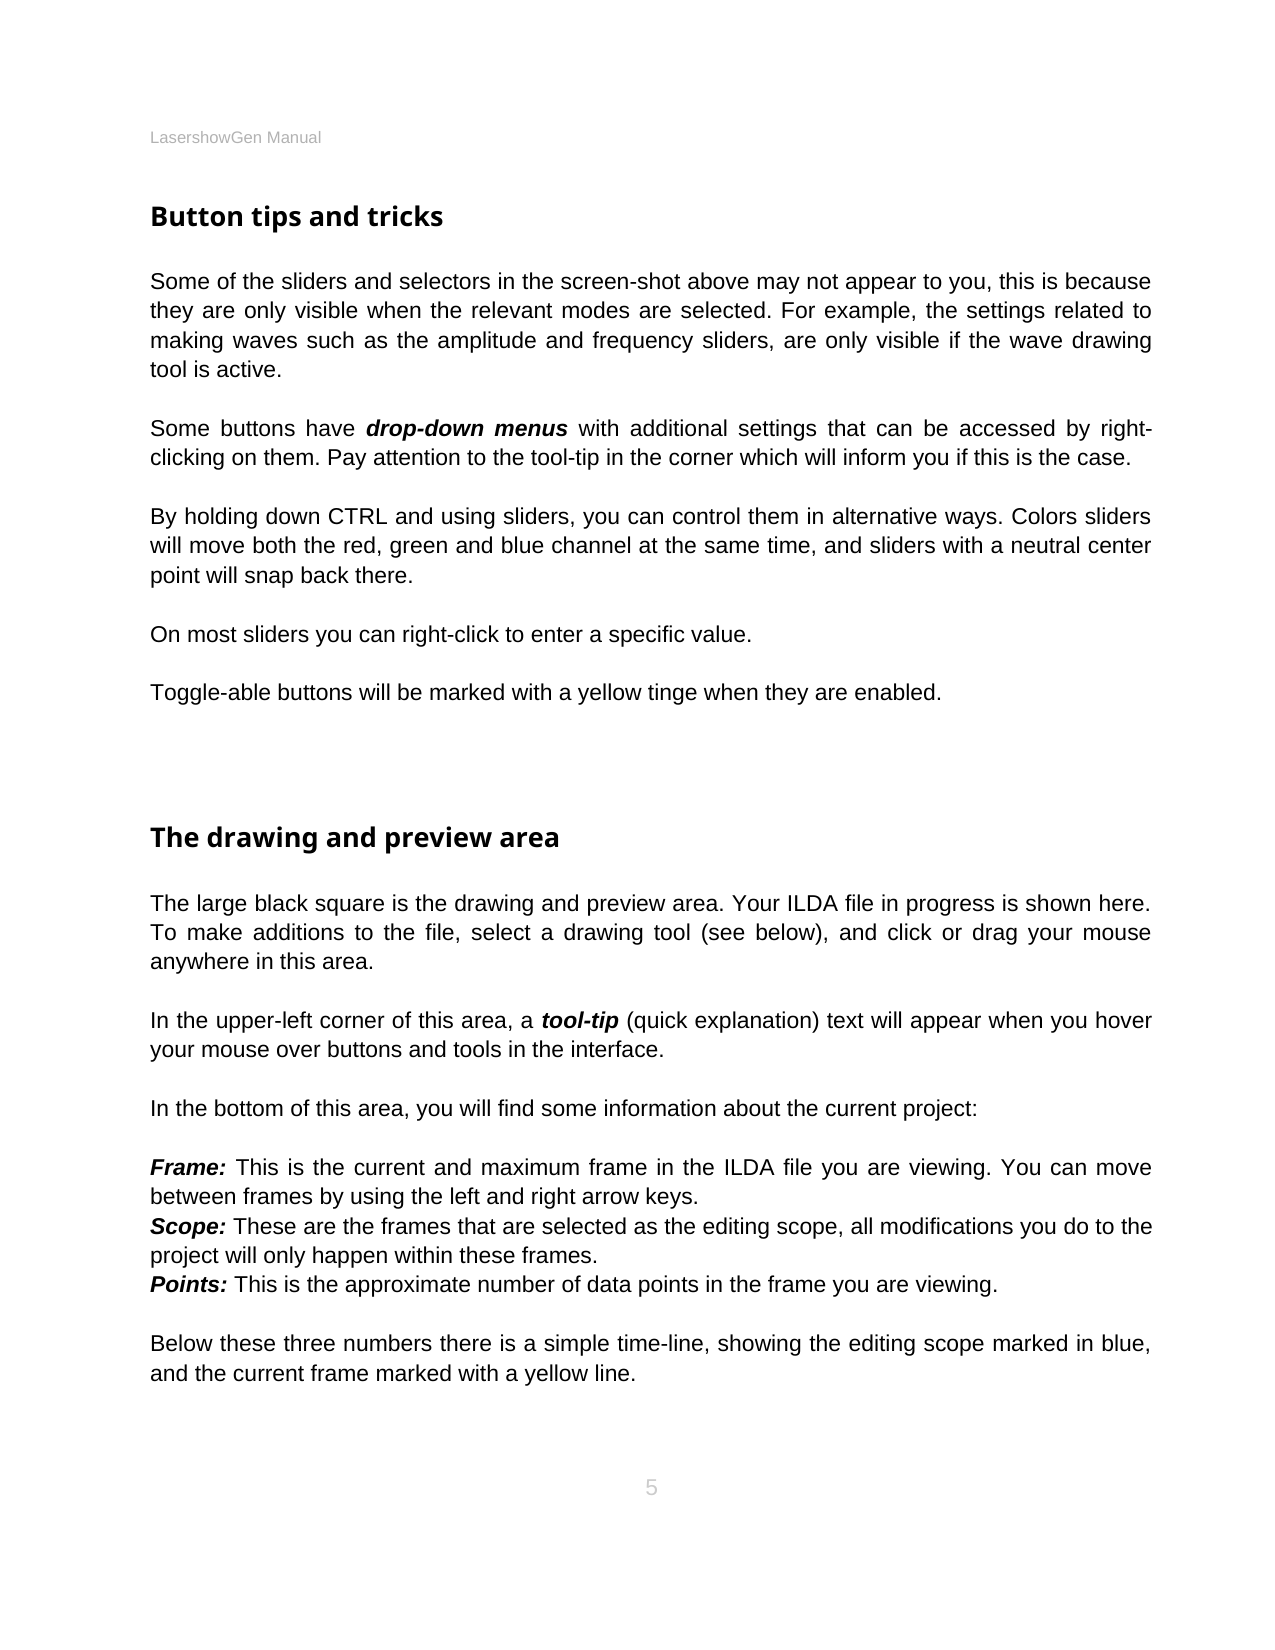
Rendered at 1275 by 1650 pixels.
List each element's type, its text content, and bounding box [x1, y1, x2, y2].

text Below these three numbers there is a simple time-line, showing the editing scope marked in blue, and the current frame marked with a yellow line. [150, 1331, 1153, 1386]
text Scope: These are the frames that are selected as the editing scope, all modifications you do to the project will only happen within these frames. [150, 1213, 1153, 1268]
subtitle The drawing and preview area [150, 818, 1153, 855]
subtitle Button tips and tricks [150, 197, 1153, 234]
text Frame: This is the current and maximum frame in the ILDA file you are viewing. You can move between frames by using the left and right arrow keys. [150, 1154, 1153, 1209]
text Points: This is the approximate number of data points in the frame you are viewing. [150, 1272, 1153, 1298]
text In the bottom of this area, you will find some information about the current project: [150, 1096, 1153, 1121]
text The large black square is the drawing and preview area. Your ILDA file in progress is shown here. To make additions to the file, select a drawing tool (see below), and click or drag your mouse anywhere in this area. [150, 890, 1153, 974]
text Toggle-able buttons will be marked with a yellow tinge when they are enabled. [150, 680, 1153, 706]
text By holding down CTRL and using sliders, you can control them in alternative ways. Colors sliders will move both the red, green and blue channel at the same time, and sliders with a neutral center point will snap back there. [150, 504, 1153, 588]
text In the upper-left corner of this area, a tool-tip (quick explanation) text will appear when you hover your mouse over buttons and tools in the interface. [150, 1008, 1153, 1063]
text Some of the sliders and selectors in the screen-shot above may not appear to you, this is because they are only visible when the relevant modes are selected. For example, the settings related to making waves such as the amplitude and frequency sliders, are only visible if the wave drawing tool is active. [150, 269, 1153, 383]
text Some buttons have drop-down menus with additional settings that can be accessed by right-clicking on them. Pay attention to the tool-tip in the corner which will inform you if this is the case. [150, 416, 1153, 471]
text On most sliders you can right-click to enter a specific value. [150, 621, 1153, 647]
